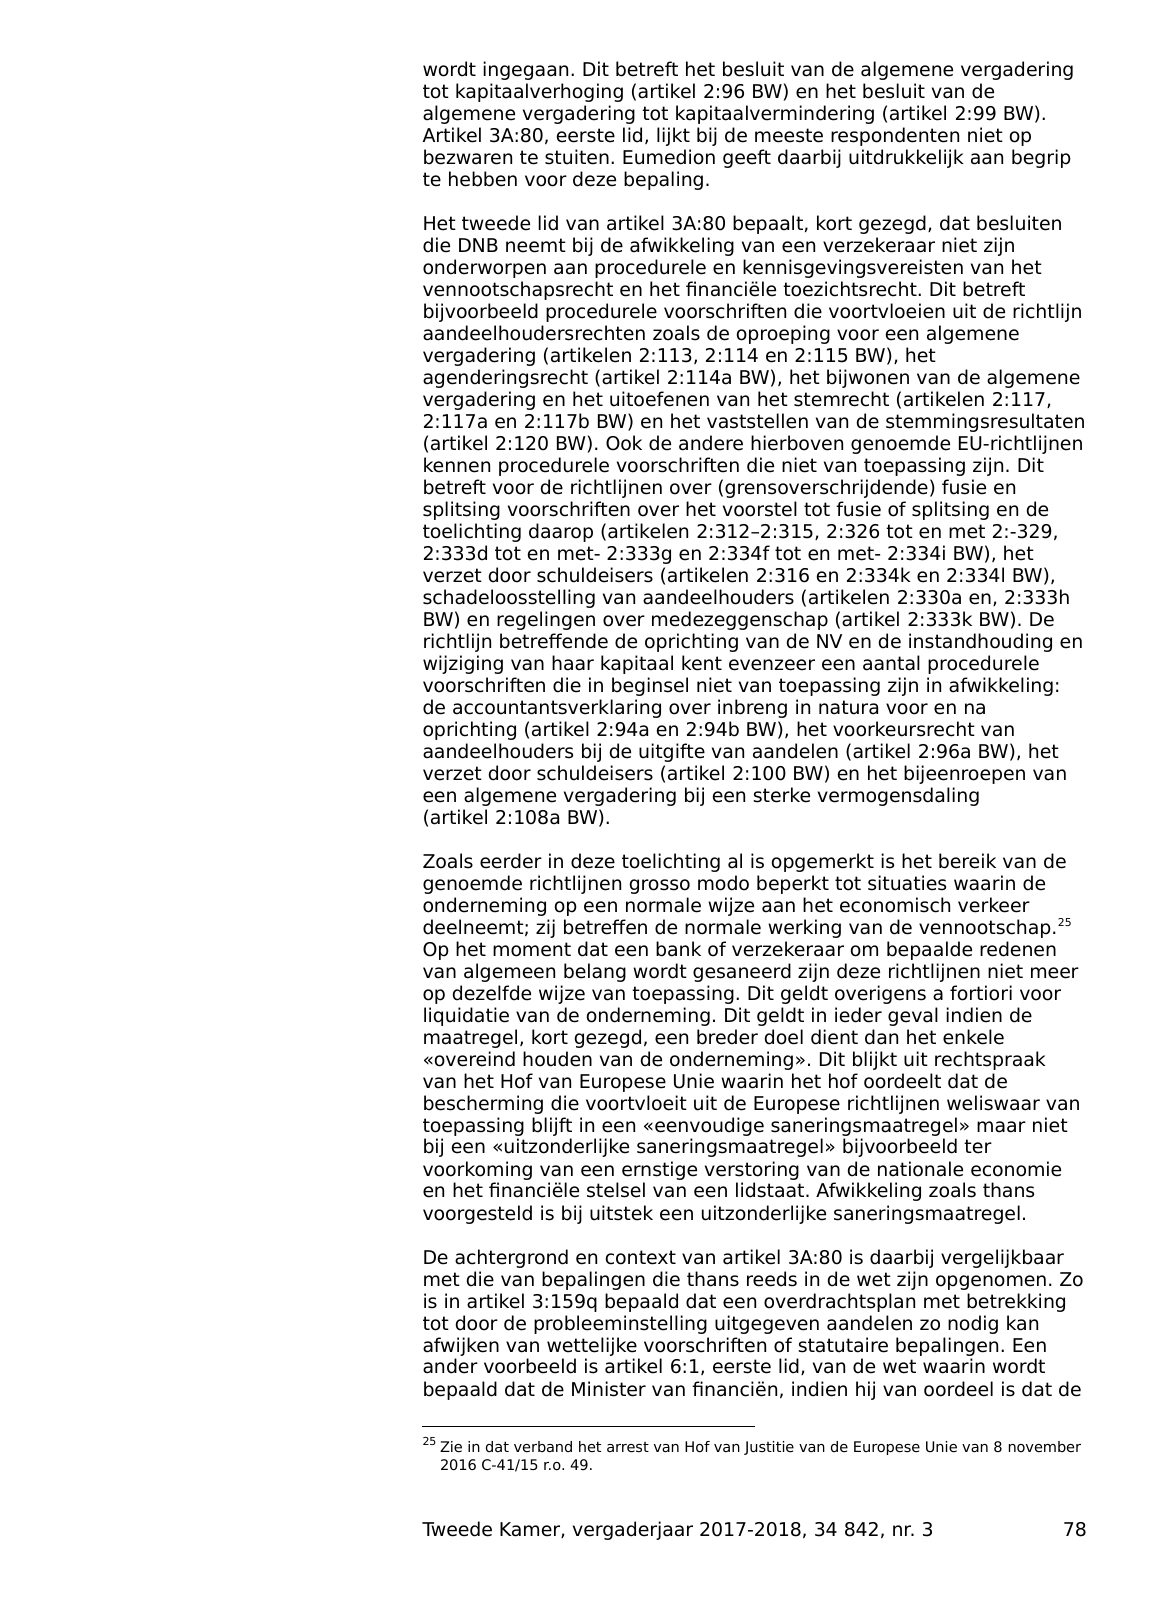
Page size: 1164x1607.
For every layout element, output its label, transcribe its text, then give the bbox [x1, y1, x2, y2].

text Artikel 3A:80, eerste lid, lijkt bij de meeste respondenten niet op bezwaren te stuiten. Eumedion geeft daarbij uitdrukkelijk aan begrip te hebben voor deze bepaling. [422, 125, 1087, 191]
text Zie in dat verband het arrest van Hof van Justitie van de Europese Unie van 8 november 2016 C-41/15 r.o. 49. [422, 1435, 1087, 1474]
text wordt ingegaan. Dit betreft het besluit van de algemene vergadering tot kapitaalverhoging (artikel 2:96 BW) en het besluit van de algemene vergadering tot kapitaalvermindering (artikel 2:99 BW). [422, 59, 1087, 125]
text Het tweede lid van artikel 3A:80 bepaalt, kort gezegd, dat besluiten die DNB neemt bij de afwikkeling van een verzekeraar niet zijn onderworpen aan procedurele en kennisgevingsvereisten van het vennootschapsrecht en het financiële toezichtsrecht. Dit betreft bijvoorbeeld procedurele voorschriften die voortvloeien uit de richtlijn aandeelhoudersrechten zoals de oproeping voor een algemene vergadering (artikelen 2:113, 2:114 en 2:115 BW), het agenderingsrecht (artikel 2:114a BW), het bijwonen van de algemene vergadering en het uitoefenen van het stemrecht (artikelen 2:117, 2:117a en 2:117b BW) en het vaststellen van de stemmingsresultaten (artikel 2:120 BW). Ook de andere hierboven genoemde EU-richtlijnen kennen procedurele voorschriften die niet van toepassing zijn. Dit betreft voor de richtlijnen over (grensoverschrijdende) fusie en splitsing voorschriften over het voorstel tot fusie of splitsing en de toelichting daarop (artikelen 2:312–2:315, 2:326 tot en met 2:-329, 2:333d tot en met- 2:333g en 2:334f tot en met- 2:334i BW), het verzet door schuldeisers (artikelen 2:316 en 2:334k en 2:334l BW), schadeloosstelling van aandeelhouders (artikelen 2:330a en, 2:333h BW) en regelingen over medezeggenschap (artikel 2:333k BW). De richtlijn betreffende de oprichting van de NV en de instandhouding en wijziging van haar kapitaal kent evenzeer een aantal procedurele voorschriften die in beginsel niet van toepassing zijn in afwikkeling: de accountantsverklaring over inbreng in natura voor en na oprichting (artikel 2:94a en 2:94b BW), het voorkeursrecht van aandeelhouders bij de uitgifte van aandelen (artikel 2:96a BW), het verzet door schuldeisers (artikel 2:100 BW) en het bijeenroepen van een algemene vergadering bij een sterke vermogensdaling (artikel 2:108a BW). [422, 213, 1087, 828]
text Zoals eerder in deze toelichting al is opgemerkt is het bereik van de genoemde richtlijnen grosso modo beperkt tot situaties waarin de onderneming op een normale wijze aan het economisch verkeer deelneemt; zij betreffen de normale werking van de vennootschap. Op het moment dat een bank of verzekeraar om bepaalde redenen van algemeen belang wordt gesaneerd zijn deze richtlijnen niet meer op dezelfde wijze van toepassing. Dit geldt overigens a fortiori voor liquidatie van de onderneming. Dit geldt in ieder geval indien de maatregel, kort gezegd, een breder doel dient dan het enkele «overeind houden van de onderneming». Dit blijkt uit rechtspraak van het Hof van Europese Unie waarin het hof oordeelt dat de bescherming die voortvloeit uit de Europese richtlijnen weliswaar van toepassing blijft in een «eenvoudige saneringsmaatregel» maar niet bij een «uitzonderlijke saneringsmaatregel» bijvoorbeeld ter voorkoming van een ernstige verstoring van de nationale economie en het financiële stelsel van een lidstaat. Afwikkeling zoals thans voorgesteld is bij uitstek een uitzonderlijke saneringsmaatregel. [422, 851, 1087, 1224]
text De achtergrond en context van artikel 3A:80 is daarbij vergelijkbaar met die van bepalingen die thans reeds in de wet zijn opgenomen. Zo is in artikel 3:159q bepaald dat een overdrachtsplan met betrekking tot door de probleeminstelling uitgegeven aandelen zo nodig kan afwijken van wettelijke voorschriften of statutaire bepalingen. Een ander voorbeeld is artikel 6:1, eerste lid, van de wet waarin wordt bepaald dat de Minister van financiën, indien hij van oordeel is dat de [422, 1247, 1087, 1400]
